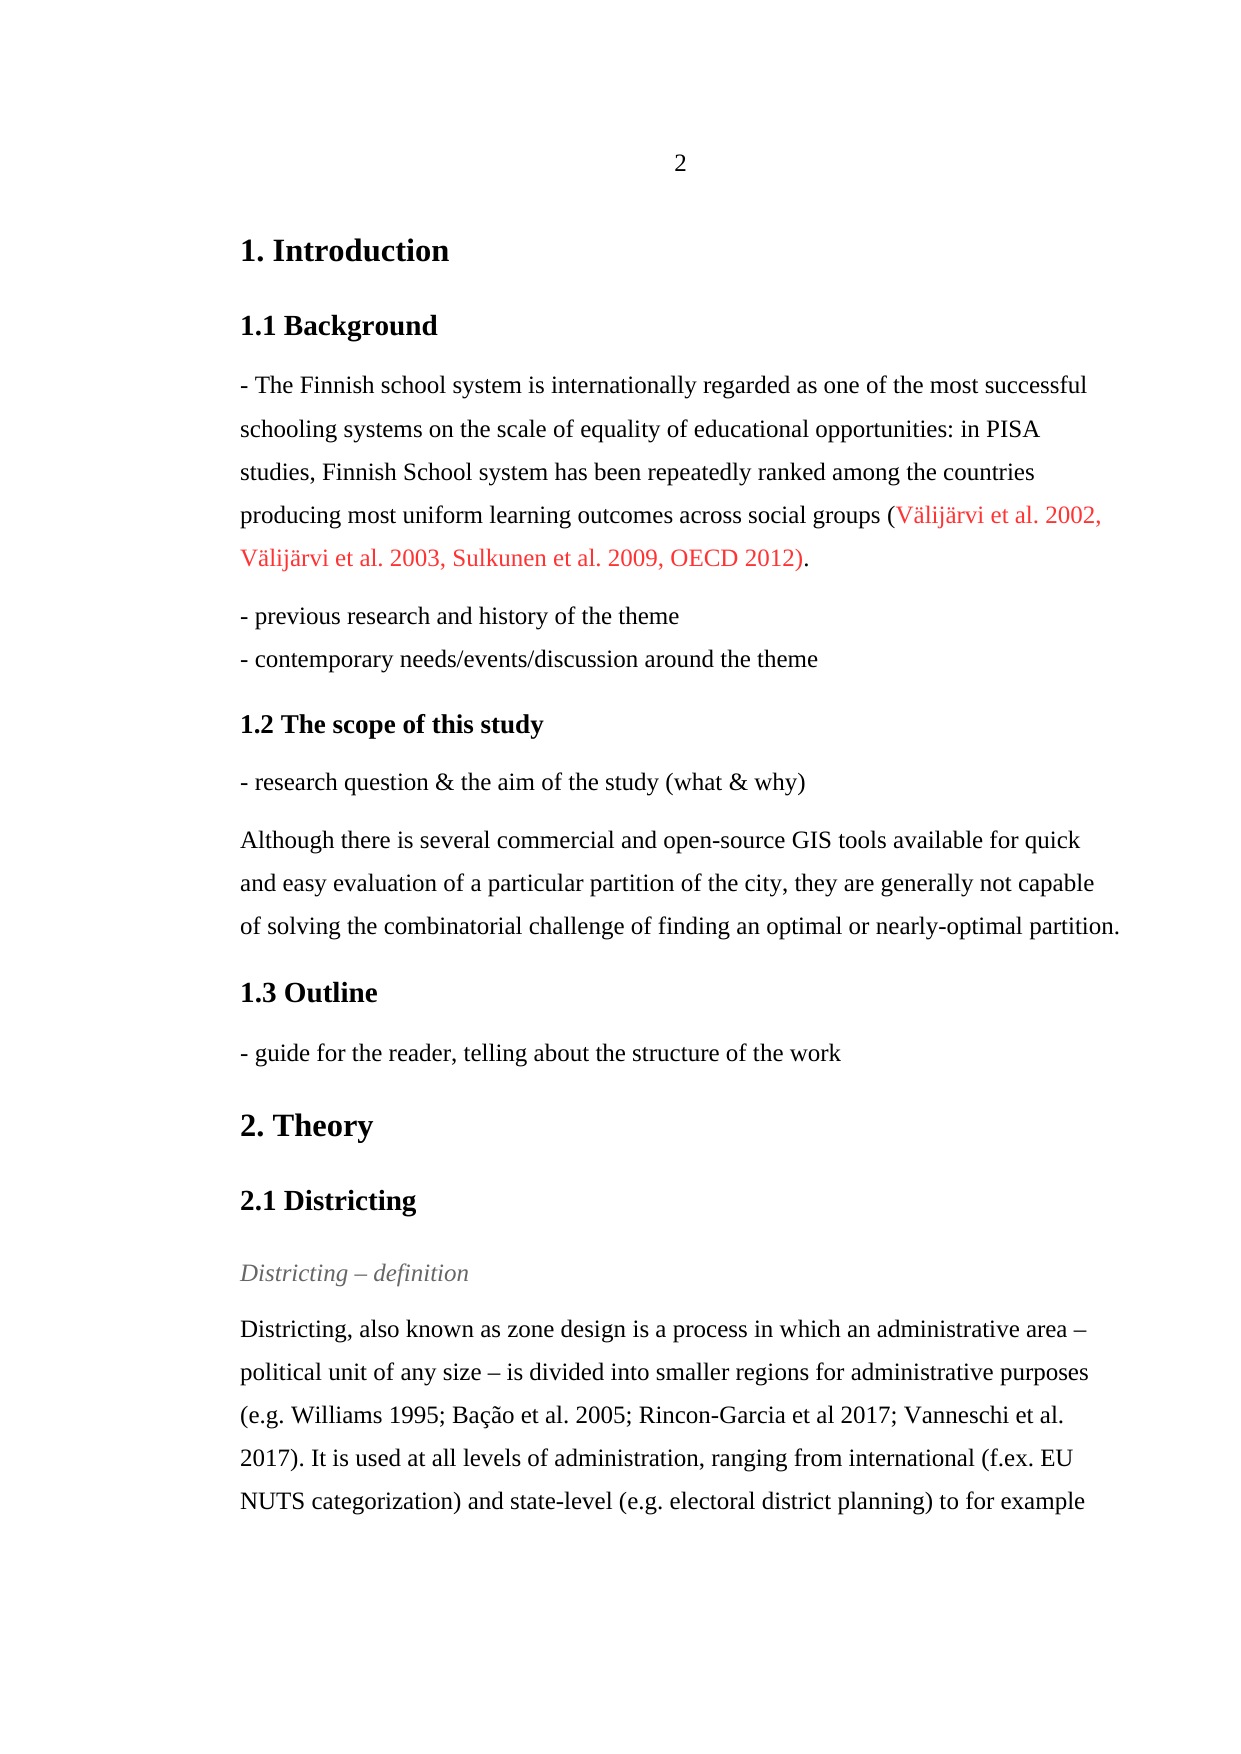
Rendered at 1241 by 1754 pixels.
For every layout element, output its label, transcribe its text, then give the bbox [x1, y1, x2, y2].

subtitle 2. Theory [240, 1106, 1121, 1143]
subtitle 1.2 The scope of this study [240, 708, 1121, 739]
subtitle 1. Introduction [240, 231, 1121, 268]
subtitle 1.3 Outline [240, 975, 1121, 1008]
text - previous research and history of the theme - contemporary needs/events/discussion around the theme [240, 601, 1121, 673]
text - guide for the reader, telling about the structure of the work [240, 1038, 1121, 1066]
text - research question & the aim of the study (what & why) [240, 767, 1121, 796]
text Districting, also known as zone design is a process in which an administrative area – political unit of any size – is divided into smaller regions for administrative purposes (e.g. Williams 1995; Bação et al. 2005; Rincon-Garcia et al 2017; Vanneschi et al. 2017). It is used at all levels of administration, ranging from international (f.ex. EU NUTS categorization) and state-level (e.g. electoral district planning) to for example [240, 1314, 1121, 1515]
subtitle 1.1 Background [240, 308, 1121, 341]
text Although there is several commercial and open-source GIS tools available for quick and easy evaluation of a particular partition of the city, they are generally not capable of solving the combinatorial challenge of finding an optimal or nearly-optimal partition. [240, 825, 1121, 940]
text - The Finnish school system is internationally regarded as one of the most successful schooling systems on the scale of equality of educational opportunities: in PISA studies, Finnish School system has been repeatedly ranked among the countries producing most uniform learning outcomes across social groups (Välijärvi et al. 2002, Välijärvi et al. 2003, Sulkunen et al. 2009, OECD 2012). [240, 371, 1121, 572]
subtitle 2.1 Districting [240, 1183, 1121, 1216]
subtitle Districting – definition [240, 1258, 1121, 1287]
